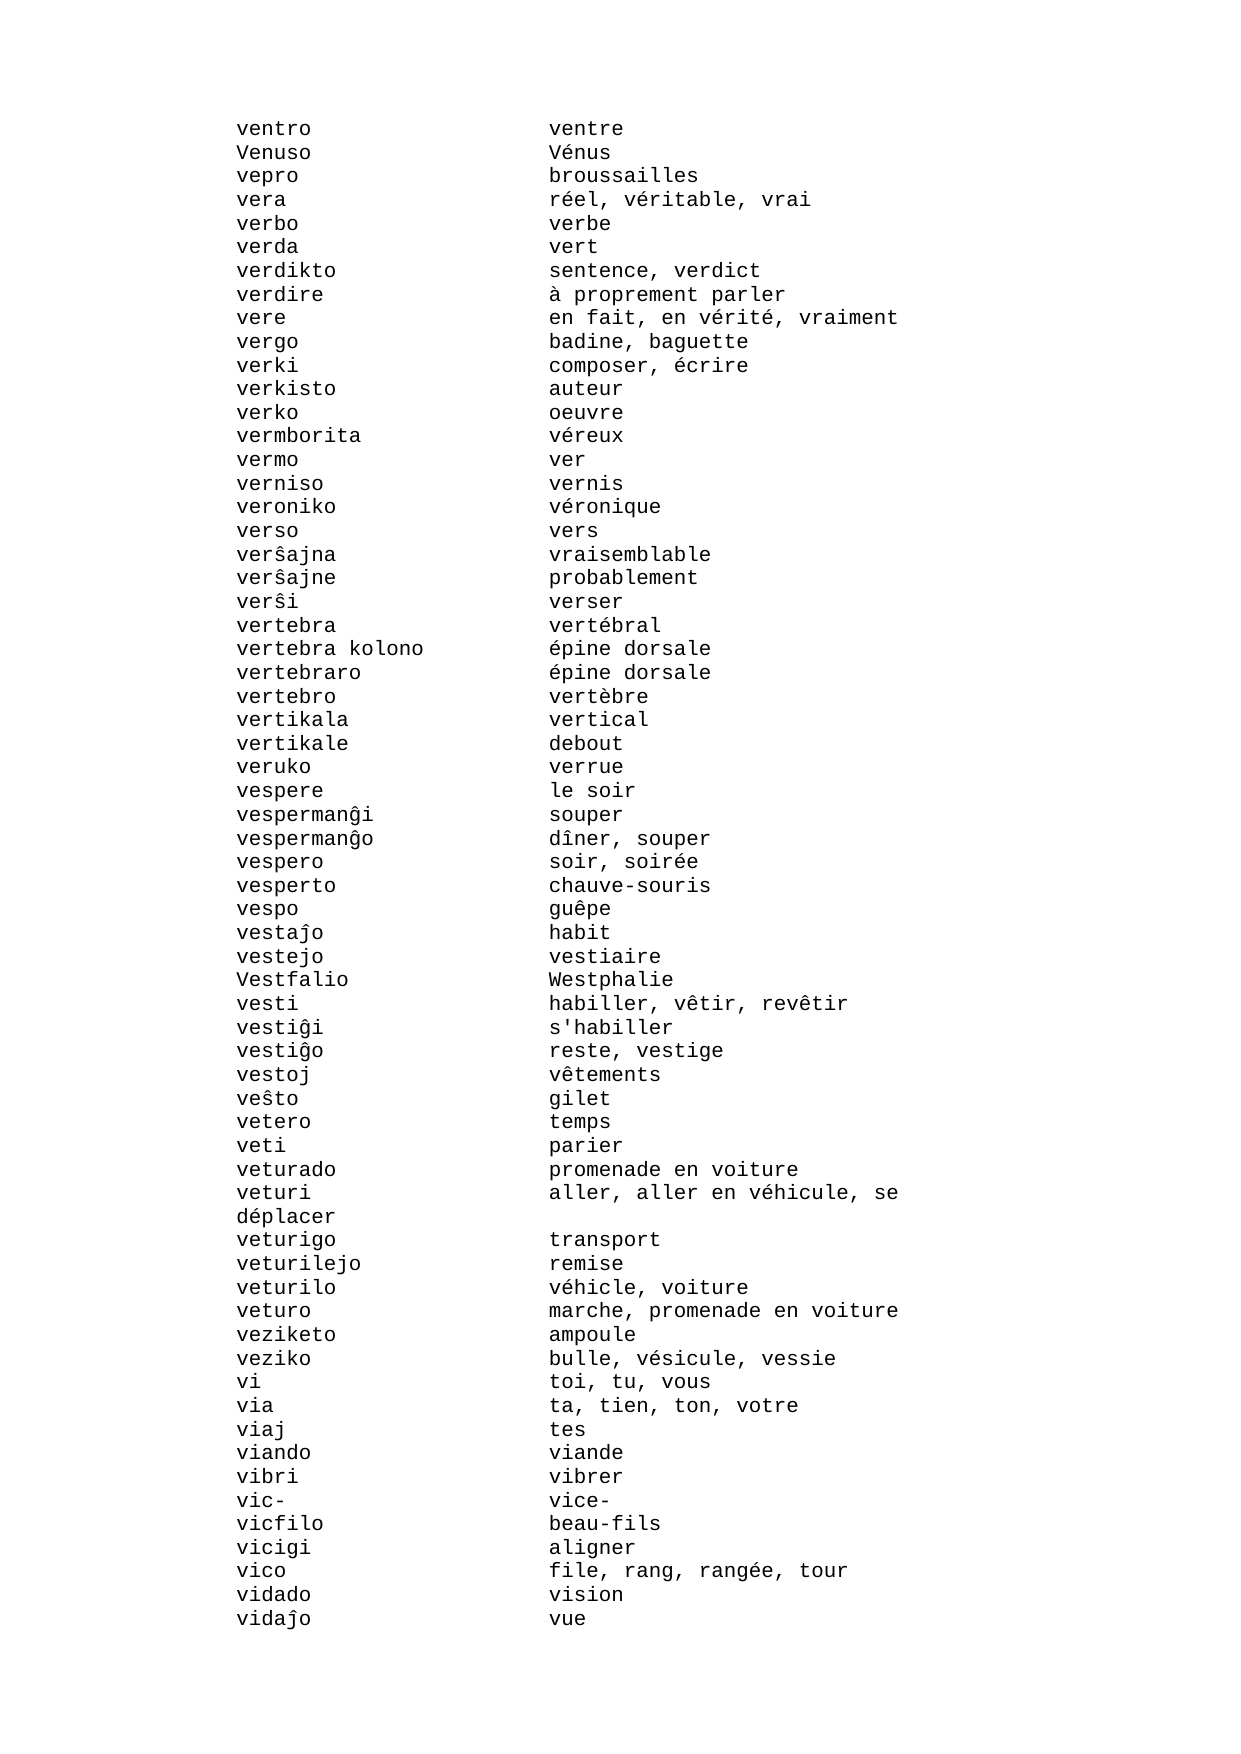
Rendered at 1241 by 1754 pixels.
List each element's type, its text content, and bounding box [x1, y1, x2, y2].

text vermo ver [236, 449, 1004, 473]
text vespere le soir [236, 780, 1004, 804]
text vere en fait, en vérité, vraiment [236, 307, 1004, 331]
text vermborita véreux [236, 426, 1004, 449]
text veturigo transport [236, 1229, 1004, 1253]
text vertikala vertical [236, 709, 1004, 733]
text vertebra kolono épine dorsale [236, 638, 1004, 662]
text vergo badine, baguette [236, 331, 1004, 354]
text veturi aller, aller en véhicule, se déplacer [236, 1182, 1004, 1229]
text veturilejo remise [236, 1253, 1004, 1277]
text vepro broussailles [236, 165, 1004, 189]
text veziko bulle, vésicule, vessie [236, 1348, 1004, 1371]
text veti parier [236, 1135, 1004, 1158]
text vespermanĝo dîner, souper [236, 827, 1004, 851]
text veturilo véhicle, voiture [236, 1277, 1004, 1300]
text vestaĵo habit [236, 922, 1004, 946]
text veŝto gilet [236, 1088, 1004, 1111]
text verniso vernis [236, 473, 1004, 496]
text verso vers [236, 520, 1004, 544]
text via ta, tien, ton, votre [236, 1395, 1004, 1419]
text verki composer, écrire [236, 354, 1004, 378]
text vertebro vertèbre [236, 686, 1004, 709]
text vesti habiller, vêtir, revêtir [236, 993, 1004, 1017]
text vertikale debout [236, 733, 1004, 757]
text vico file, rang, rangée, tour [236, 1561, 1004, 1584]
text vicigi aligner [236, 1537, 1004, 1561]
text vespo guêpe [236, 898, 1004, 922]
text veturo marche, promenade en voiture [236, 1300, 1004, 1324]
text viaj tes [236, 1419, 1004, 1442]
text veziketo ampoule [236, 1324, 1004, 1348]
text vestiĝo reste, vestige [236, 1040, 1004, 1064]
text vespero soir, soirée [236, 851, 1004, 875]
text verbo verbe [236, 213, 1004, 236]
text veturado promenade en voiture [236, 1158, 1004, 1182]
text vibri vibrer [236, 1466, 1004, 1489]
text vera réel, véritable, vrai [236, 189, 1004, 213]
text vertebra vertébral [236, 615, 1004, 638]
text vic- vice- [236, 1489, 1004, 1513]
text verŝajne probablement [236, 567, 1004, 591]
text verŝi verser [236, 591, 1004, 615]
text verda vert [236, 236, 1004, 260]
text vestejo vestiaire [236, 946, 1004, 969]
text verdikto sentence, verdict [236, 260, 1004, 284]
text verko oeuvre [236, 402, 1004, 426]
text veruko verrue [236, 757, 1004, 780]
text verkisto auteur [236, 378, 1004, 402]
text vidado vision [236, 1584, 1004, 1608]
text Venuso Vénus [236, 142, 1004, 165]
text viando viande [236, 1442, 1004, 1466]
text vi toi, tu, vous [236, 1371, 1004, 1395]
text vesperto chauve-souris [236, 875, 1004, 898]
text vicfilo beau-fils [236, 1513, 1004, 1537]
text verŝajna vraisemblable [236, 544, 1004, 567]
text vestoj vêtements [236, 1064, 1004, 1088]
text vertebraro épine dorsale [236, 662, 1004, 686]
text vidaĵo vue [236, 1608, 1004, 1631]
text Vestfalio Westphalie [236, 969, 1004, 993]
text vetero temps [236, 1111, 1004, 1135]
text verdire à proprement parler [236, 284, 1004, 307]
text veroniko véronique [236, 496, 1004, 520]
text vestiĝi s'habiller [236, 1017, 1004, 1040]
text ventro ventre [236, 118, 1004, 142]
text vespermanĝi souper [236, 804, 1004, 827]
